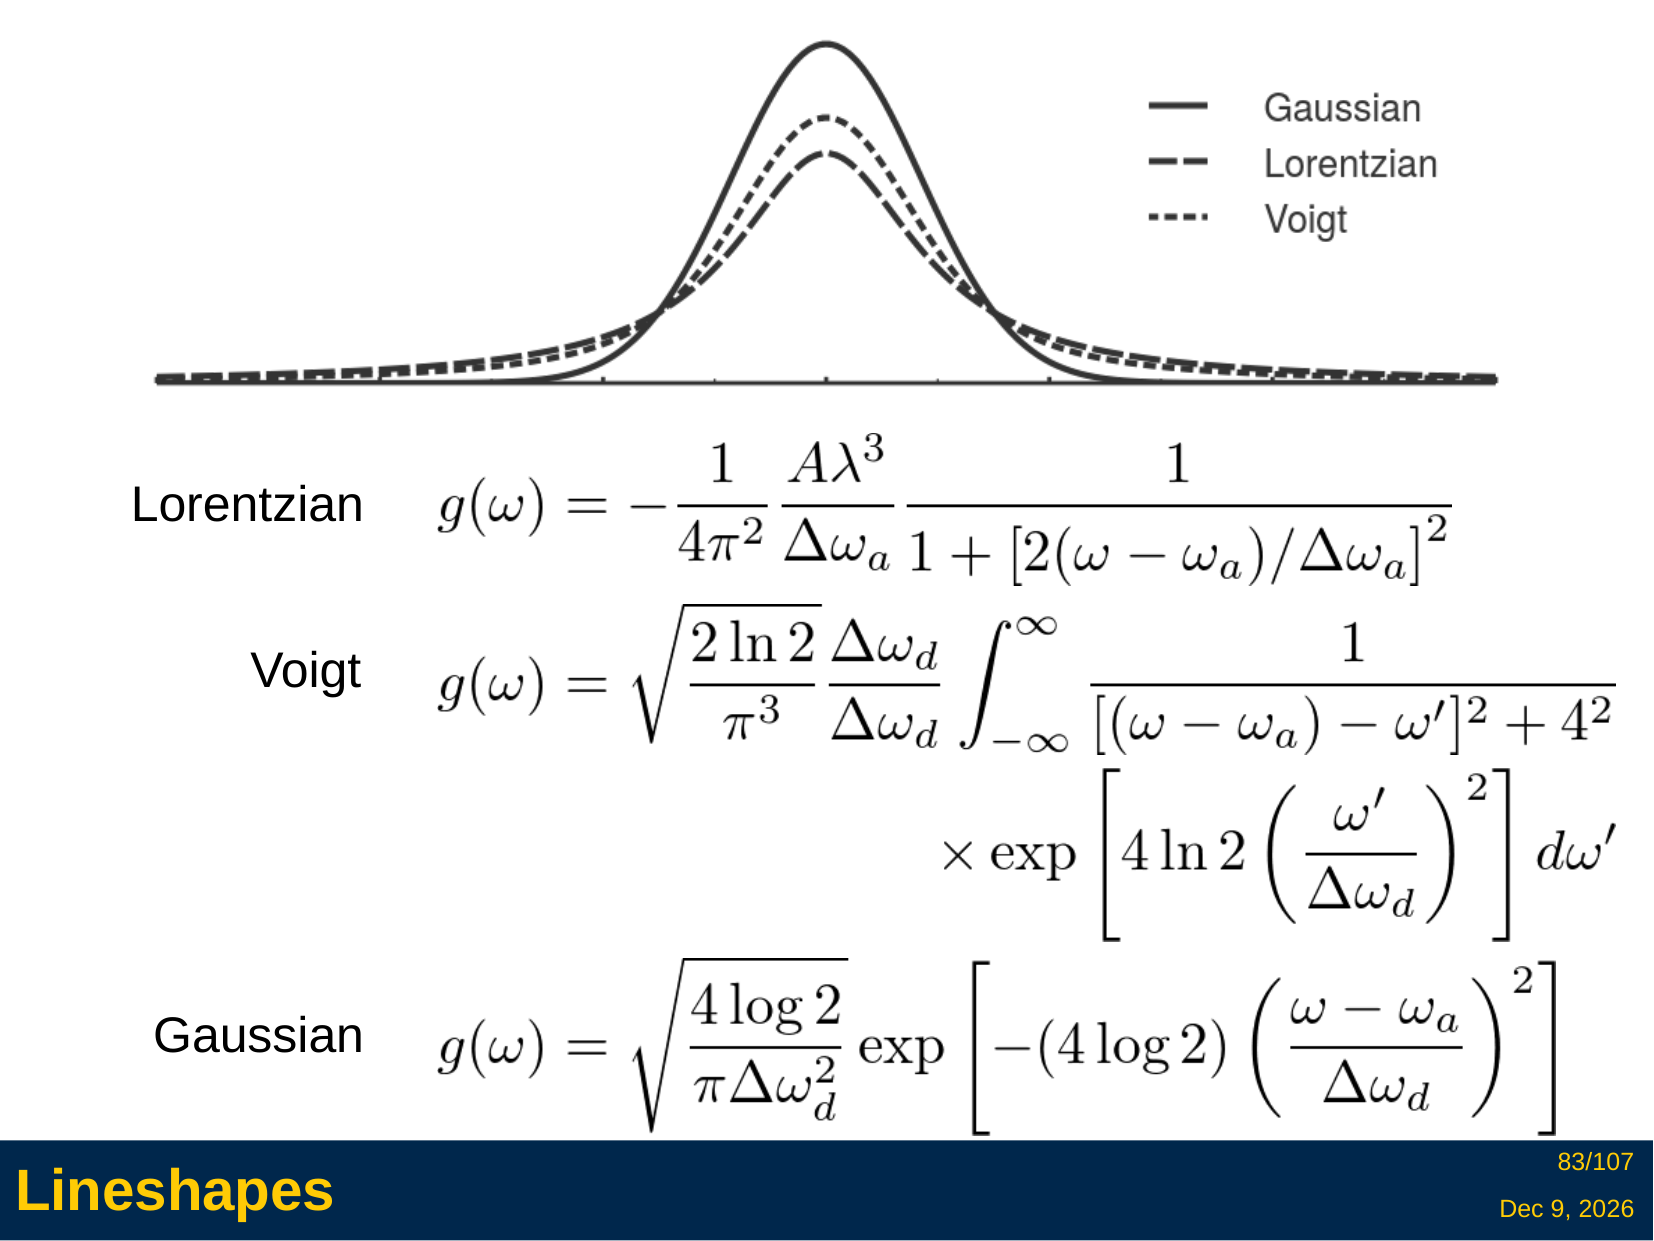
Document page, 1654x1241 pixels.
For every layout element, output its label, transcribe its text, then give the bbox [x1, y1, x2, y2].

picture [82, 0, 1571, 421]
picture [944, 768, 1616, 942]
title Lineshapes [14, 1140, 1380, 1241]
text_box Gaussian [138, 1000, 380, 1087]
picture [437, 604, 1616, 755]
picture [437, 433, 1452, 586]
text_box Lorentzian [116, 468, 380, 556]
text_box Voigt [235, 635, 380, 722]
picture [437, 958, 1556, 1136]
